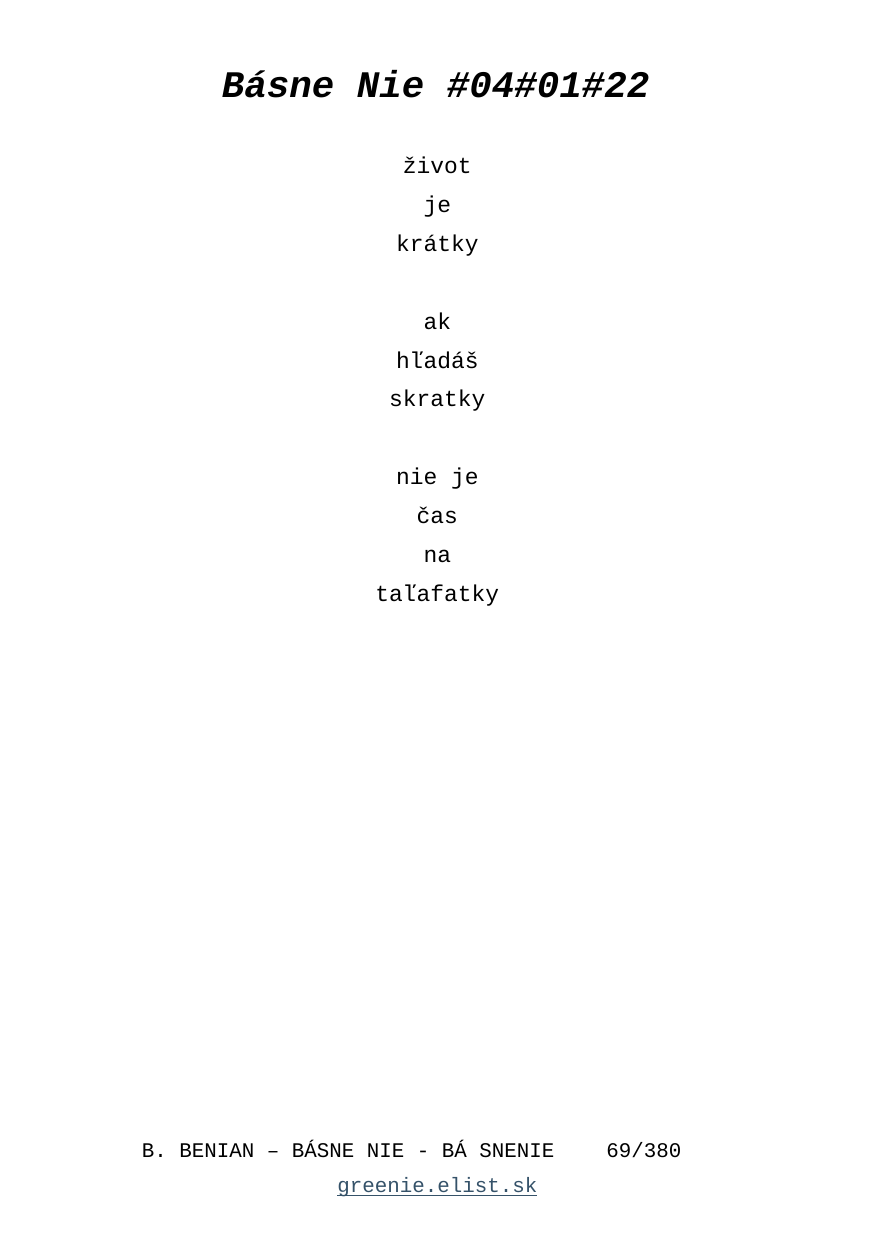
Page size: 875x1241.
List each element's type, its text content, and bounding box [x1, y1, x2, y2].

subtitle Básne Nie #04#01#22 [41, 66, 833, 109]
text život je krátky ak hľadáš skratky nie je čas na taľafatky [41, 155, 833, 608]
